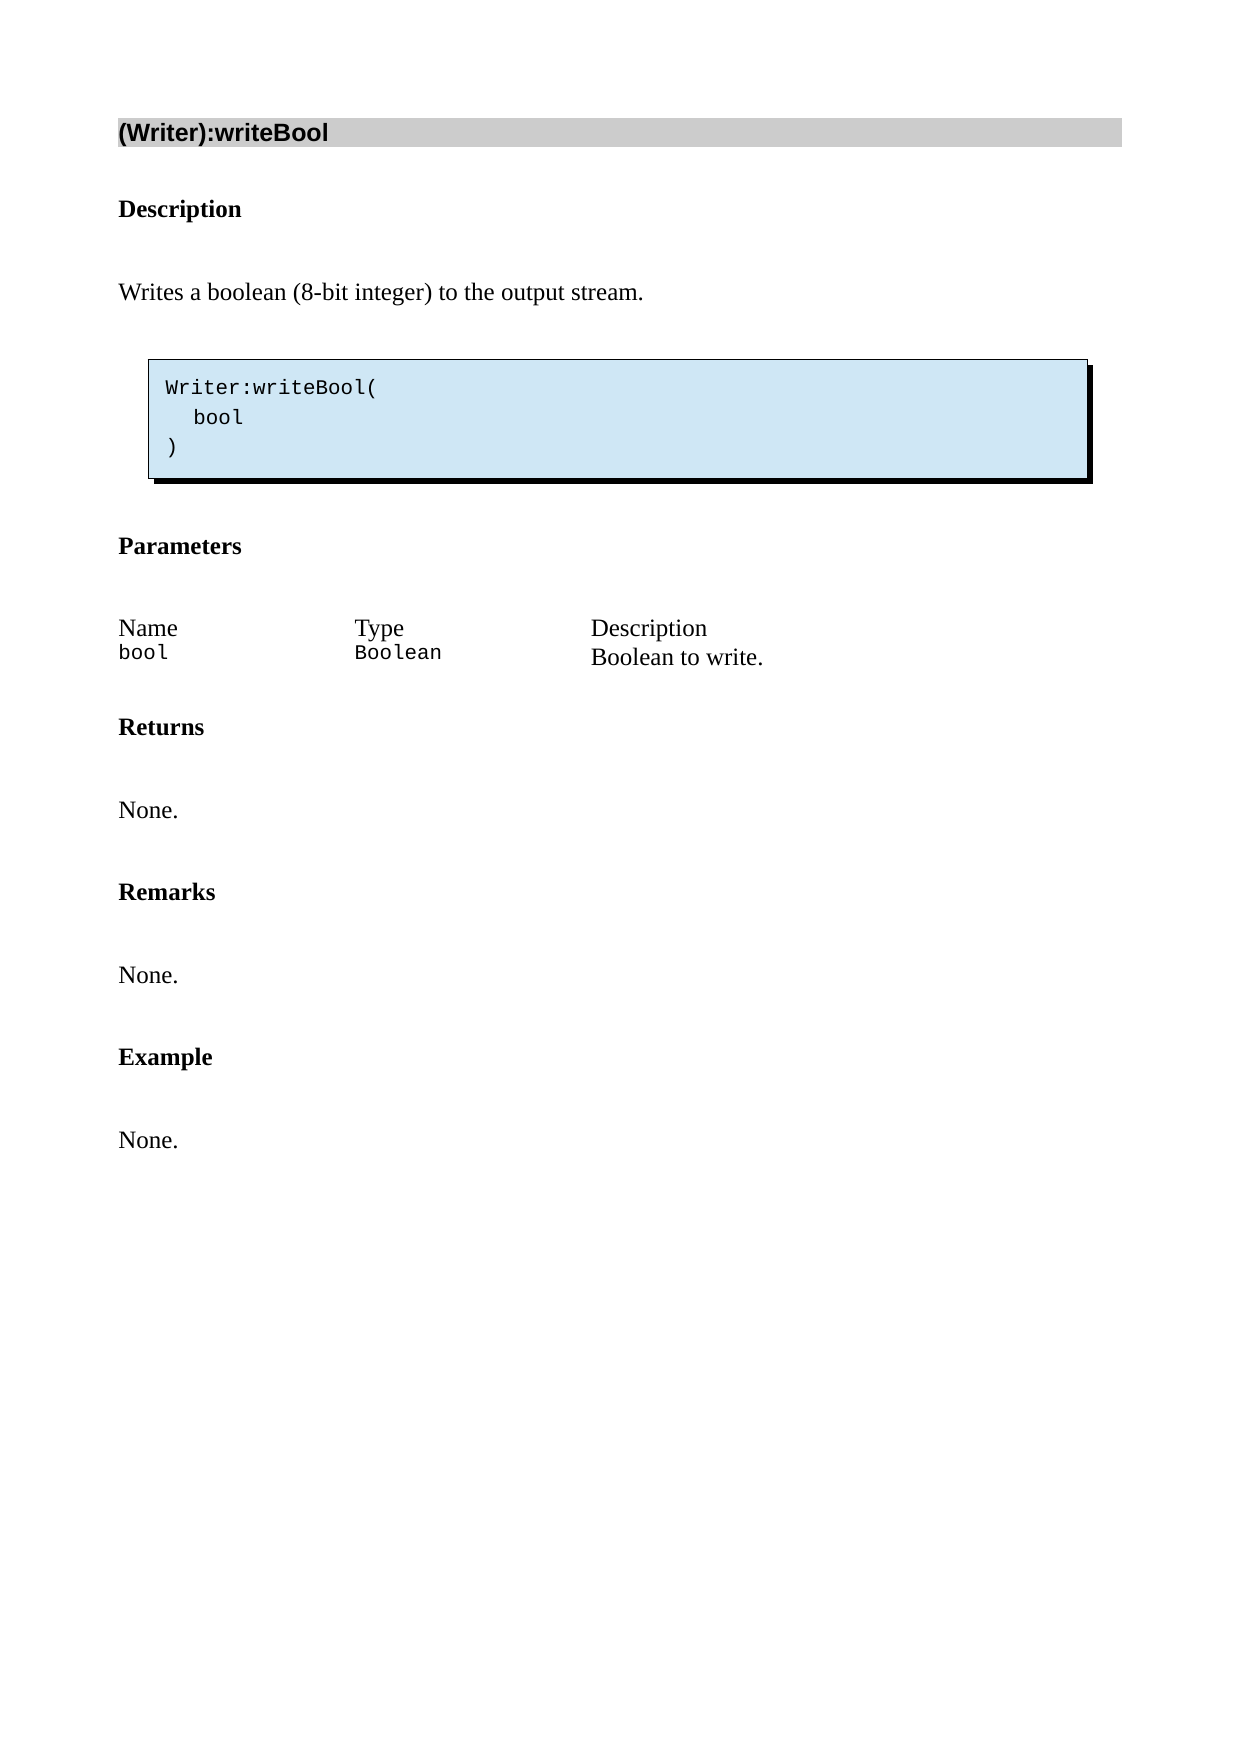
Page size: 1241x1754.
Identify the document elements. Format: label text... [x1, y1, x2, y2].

text None. [118, 960, 1122, 988]
text Example [118, 1042, 1122, 1071]
table_header Name [118, 614, 354, 642]
table_header Type [354, 614, 591, 642]
text Remarks [118, 877, 1122, 906]
table_cell Boolean [354, 642, 591, 671]
text Description [118, 194, 1122, 223]
text None. [118, 795, 1122, 823]
text Parameters [118, 531, 1122, 560]
subtitle (Writer):writeBool [118, 118, 1122, 147]
text None. [118, 1125, 1122, 1153]
text bool [149, 389, 1087, 418]
text Returns [118, 712, 1122, 741]
table_header Description [591, 614, 1122, 642]
table_cell bool [118, 642, 354, 671]
table_cell Boolean to write. [591, 642, 1122, 671]
text Writes a boolean (8-bit integer) to the output stream. [118, 277, 1122, 306]
text Writer:writeBool( [149, 360, 1087, 389]
text ) [149, 418, 1087, 478]
